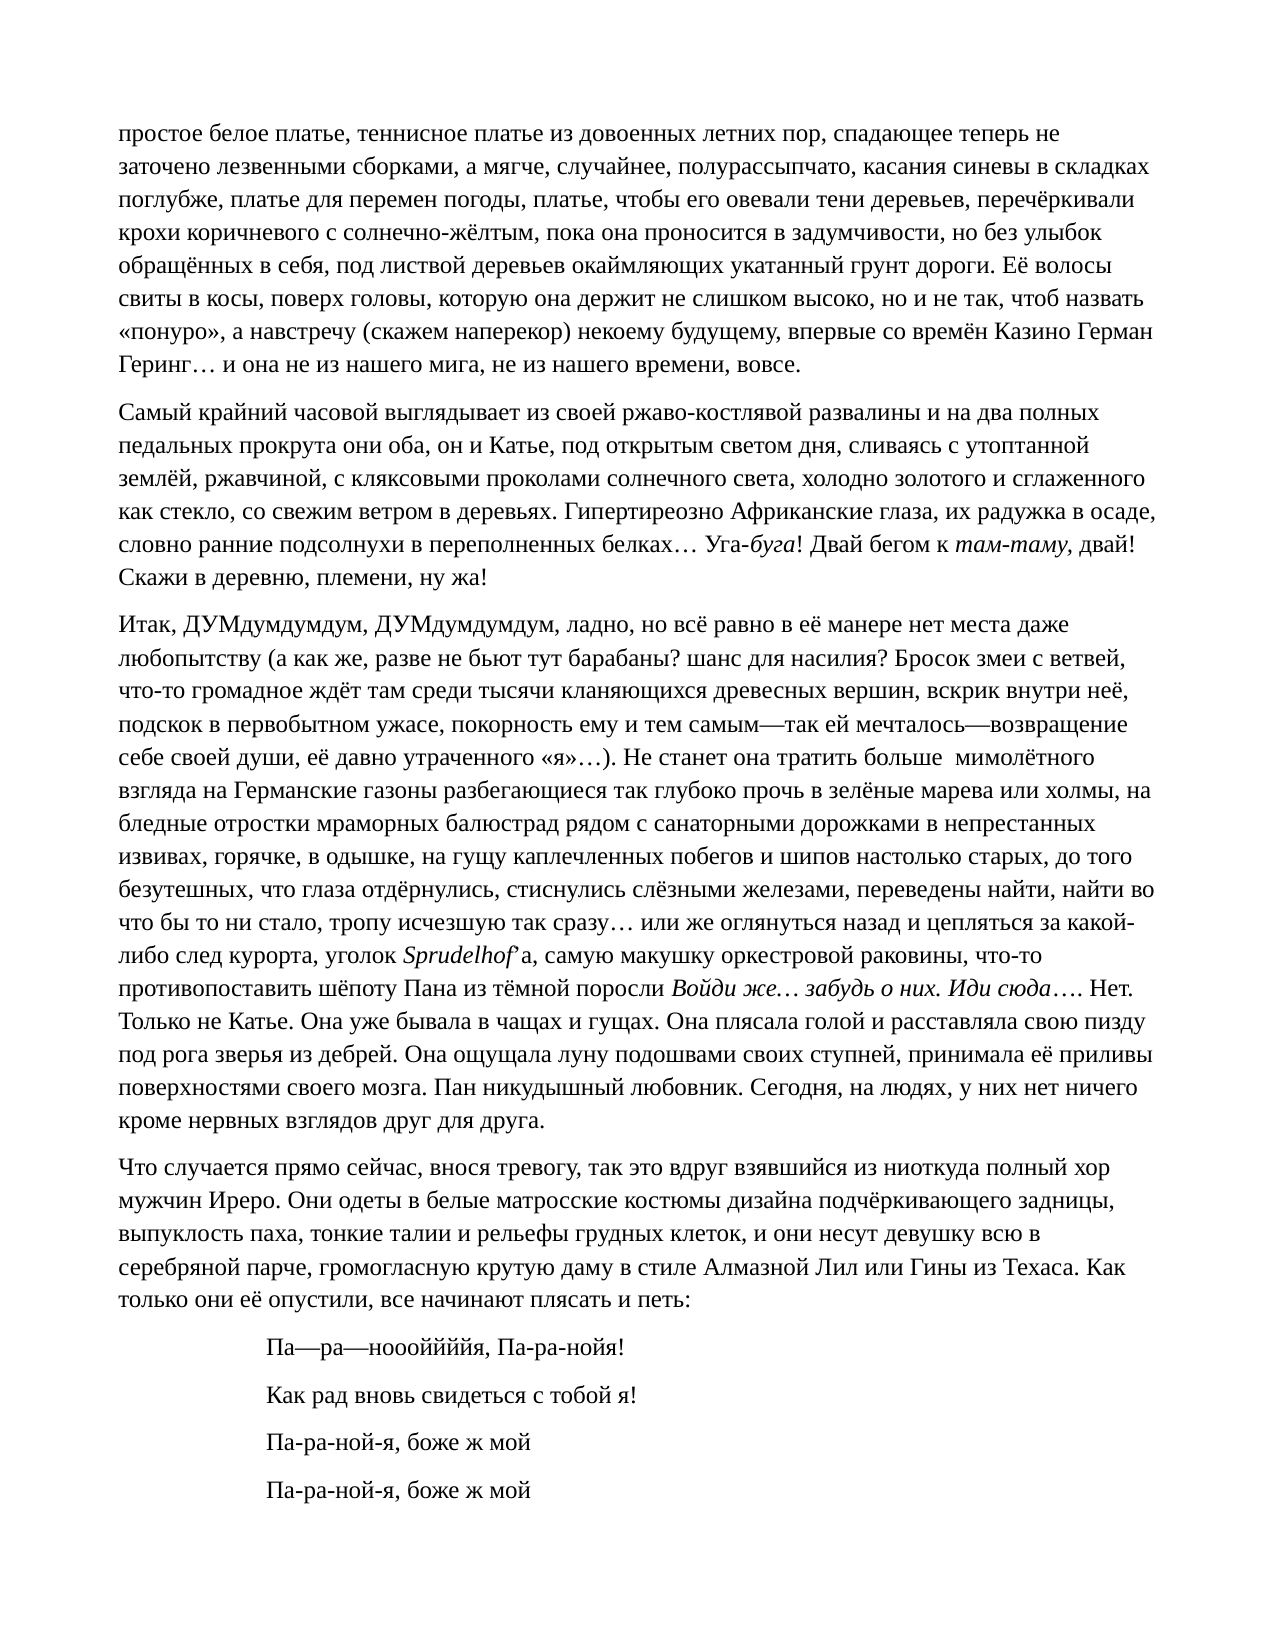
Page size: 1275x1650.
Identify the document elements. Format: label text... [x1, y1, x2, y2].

text Как рад вновь свидеться с тобой я! [266, 1380, 1157, 1408]
text Что случается прямо сейчас, внося тревогу, так это вдруг взявшийся из ниоткуда полный хор мужчин Иреро. Они одеты в белые матросские костюмы дизайна подчёркивающего задницы, выпуклость паха, тонкие талии и рельефы грудных клеток, и они несут девушку всю в серебряной парче, громогласную крутую даму в стиле Алмазной Лил или Гины из Техаса. Как только они её опустили, все начинают плясать и петь: [118, 1152, 1157, 1313]
text Па-ра-ной-я, боже ж мой [266, 1475, 1157, 1504]
text Итак, ДУМдумдумдум, ДУМдумдумдум, ладно, но всё равно в её манере нет места даже любопытству (а как же, разве не бьют тут барабаны? шанс для насилия? Бросок змеи с ветвей, что-то громадное ждёт там среди тысячи кланяющихся древесных вершин, вскрик внутри неё, подскок в первобытном ужасе, покорность ему и тем самым—так ей мечталось—возвращение себе своей души, её давно утраченного «я»…). Не станет она тратить больше мимолётного взгляда на Германские газоны разбегающиеся так глубоко прочь в зелёные марева или холмы, на бледные отростки мраморных балюстрад рядом с санаторными дорожками в непрестанных извивах, горячке, в одышке, на гущу каплечленных побегов и шипов настолько старых, до того безутешных, что глаза отдёрнулись, стиснулись слёзными железами, переведены найти, найти во что бы то ни стало, тропу исчезшую так сразу… или же оглянуться назад и цепляться за какой-либо след курорта, уголок Sprudelhof’а, самую макушку оркестровой раковины, что-то противопоставить шёпоту Пана из тёмной поросли Войди же… забудь о них. Иди сюда…. Нет. Только не Катье. Она уже бывала в чащах и гущах. Она плясала голой и расставляла свою пизду под рога зверья из дебрей. Она ощущала луну подошвами своих ступней, принимала её приливы поверхностями своего мозга. Пан никудышный любовник. Сегодня, на людях, у них нет ничего кроме нервных взглядов друг для друга. [118, 609, 1157, 1134]
text Па-ра-ной-я, боже ж мой [266, 1427, 1157, 1456]
text Самый крайний часовой выглядывает из своей ржаво-костлявой развалины и на два полных педальных прокрута они оба, он и Катье, под открытым светом дня, сливаясь с утоптанной землёй, ржавчиной, с кляксовыми проколами солнечного света, холодно золотого и сглаженного как стекло, со свежим ветром в деревьях. Гипертиреозно Африканские глаза, их радужка в осаде, словно ранние подсолнухи в переполненных белках… Уга-буга! Двай бегом к там-таму, двай! Скажи в деревню, племени, ну жа! [118, 397, 1157, 591]
text Па—ра—ноооййййя, Па-ра-нойя! [266, 1332, 1157, 1361]
text простое белое платье, теннисное платье из довоенных летних пор, спадающее теперь не заточено лезвенными сборками, а мягче, случайнее, полурассыпчато, касания синевы в складках поглубже, платье для перемен погоды, платье, чтобы его овевали тени деревьев, перечёркивали крохи коричневого с солнечно-жёлтым, пока она проносится в задумчивости, но без улыбок обращённых в себя, под листвой деревьев окаймляющих укатанный грунт дороги. Её волосы свиты в косы, поверх головы, которую она держит не слишком высоко, но и не так, чтоб назвать «понуро», а навстречу (скажем наперекор) некоему будущему, впервые со времён Казино Герман Геринг… и она не из нашего мига, не из нашего времени, вовсе. [118, 118, 1157, 378]
